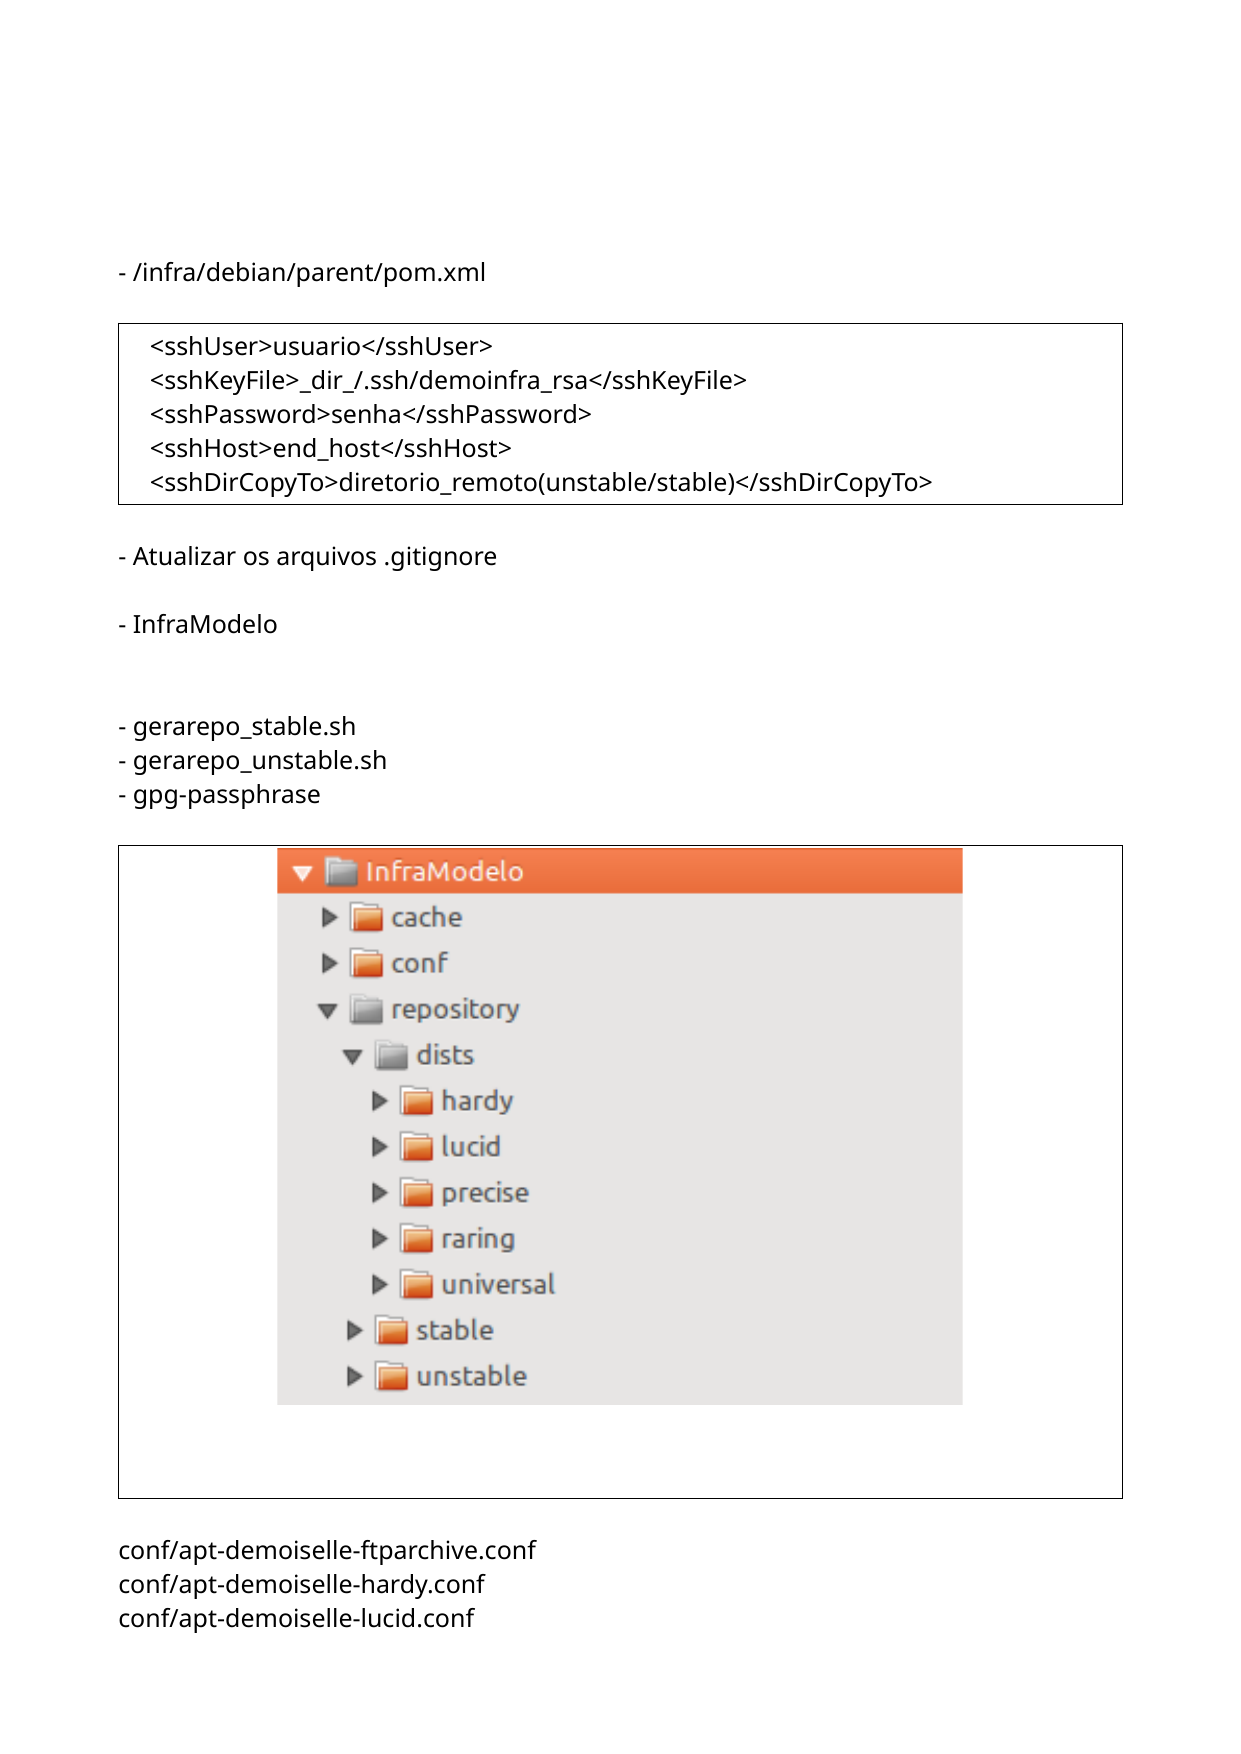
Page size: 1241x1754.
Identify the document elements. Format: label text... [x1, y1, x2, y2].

text - Atualizar os arquivos .gitignore [118, 538, 1122, 573]
text conf/apt-demoiselle-ftparchive.conf [118, 1532, 1122, 1566]
text conf/apt-demoiselle-lucid.conf [118, 1601, 1122, 1634]
text conf/apt-demoiselle-hardy.conf [118, 1566, 1122, 1601]
table_header [119, 846, 1122, 1498]
text - InfraModelo [118, 607, 1122, 641]
text - /infra/debian/parent/pom.xml [118, 254, 1122, 288]
table_header <sshUser>usuario</sshUser> <sshKeyFile>_dir_/.ssh/demoinfra_rsa</sshKeyFile> <sshPassword>senha</sshPassword> <sshHost>end_host</sshHost> <sshDirCopyTo>diretorio_remoto(unstable/stable)</sshDirCopyTo> [119, 324, 1122, 504]
text - gerarepo_unstable.sh [118, 743, 1122, 777]
picture [277, 848, 963, 1405]
text - gerarepo_stable.sh [118, 709, 1122, 743]
text - gpg-passphrase [118, 777, 1122, 811]
